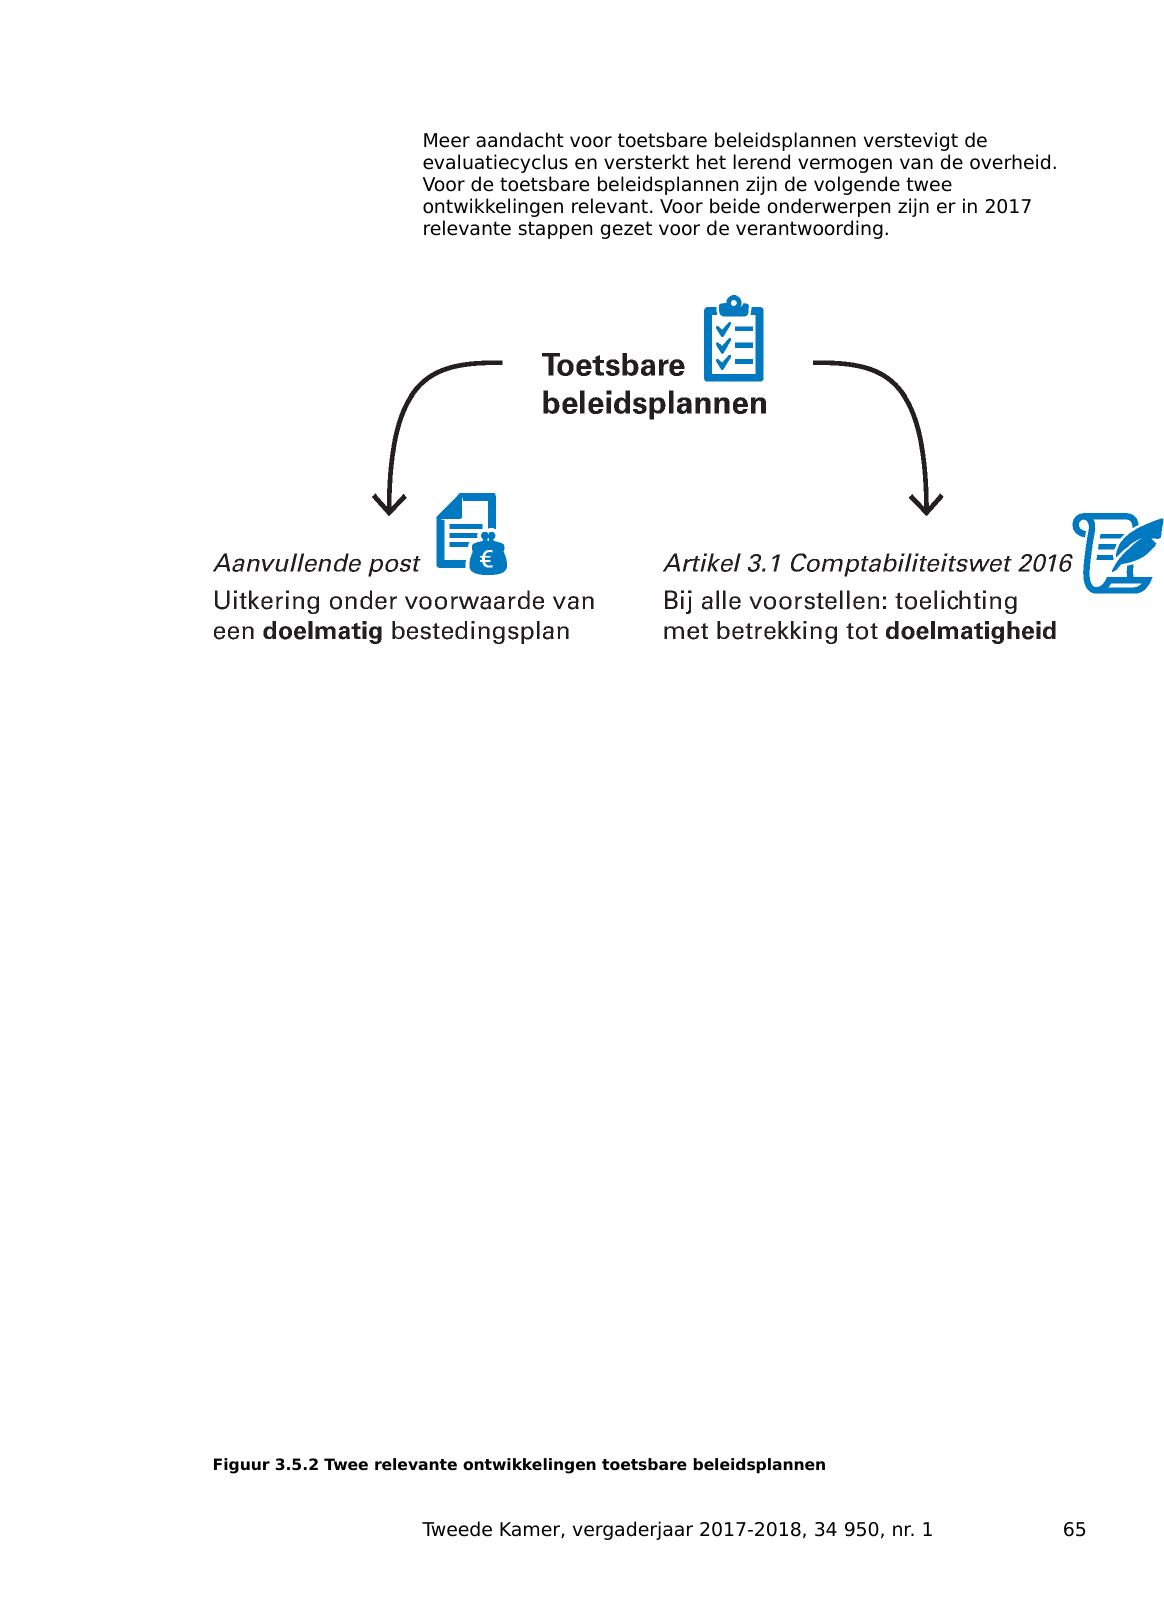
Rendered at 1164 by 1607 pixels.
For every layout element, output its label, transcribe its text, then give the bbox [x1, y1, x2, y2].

text Figuur 3.5.2 Twee relevante ontwikkelingen toetsbare beleidsplannen [212, 1456, 1163, 1474]
picture [212, 295, 1164, 645]
text Meer aandacht voor toetsbare beleidsplannen verstevigt de evaluatiecyclus en versterkt het lerend vermogen van de overheid. Voor de toetsbare beleidsplannen zijn de volgende twee ontwikkelingen relevant. Voor beide onderwerpen zijn er in 2017 relevante stappen gezet voor de verantwoording. [422, 130, 1087, 240]
